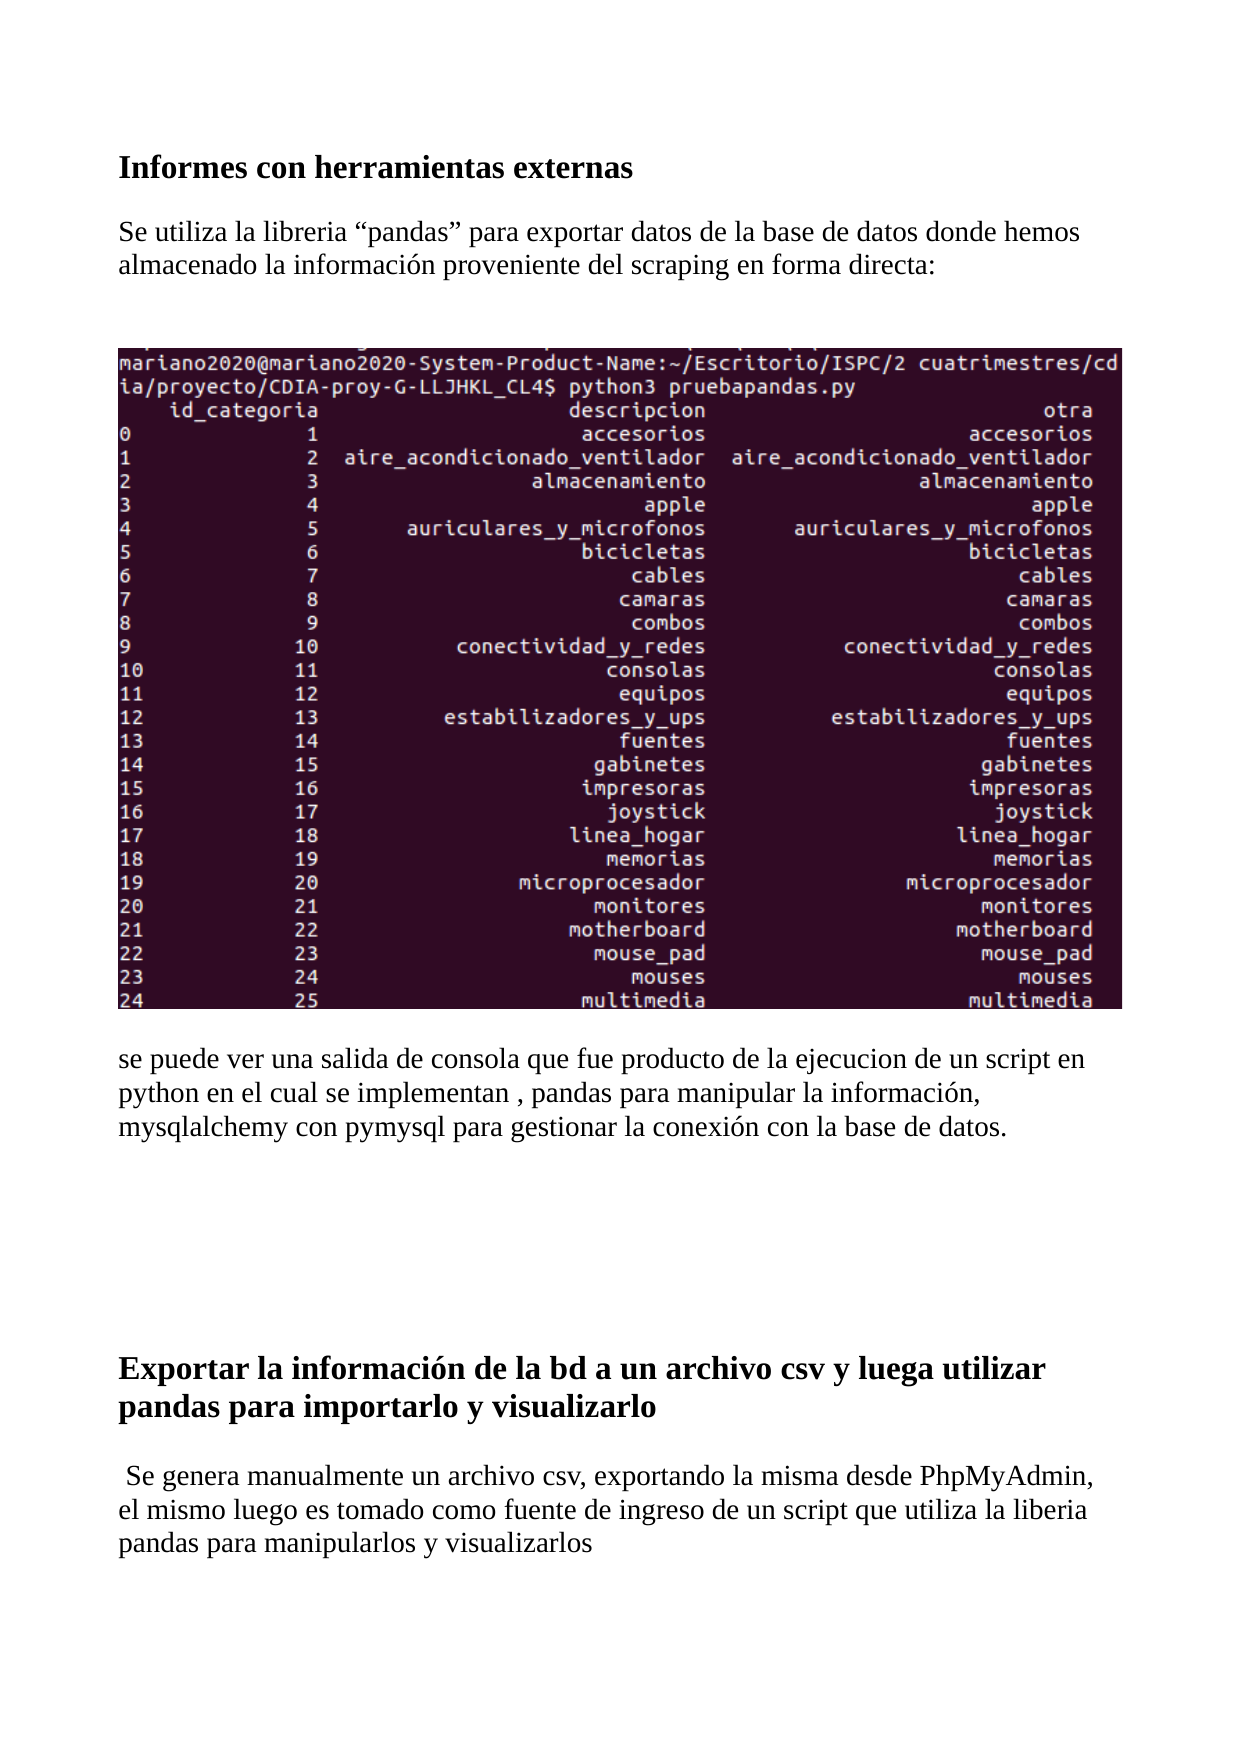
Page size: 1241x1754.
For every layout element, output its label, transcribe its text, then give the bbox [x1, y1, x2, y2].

text Exportar la información de la bd a un archivo csv y luega utilizar pandas para importarlo y visualizarlo [118, 1348, 1122, 1425]
text Se genera manualmente un archivo csv, exportando la misma desde PhpMyAdmin, el mismo luego es tomado como fuente de ingreso de un script que utiliza la liberia pandas para manipularlos y visualizarlos [118, 1458, 1122, 1559]
text se puede ver una salida de consola que fue producto de la ejecucion de un script en python en el cual se implementan , pandas para manipular la información, mysqlalchemy con pymysql para gestionar la conexión con la base de datos. [118, 1042, 1122, 1142]
picture [118, 348, 1123, 1009]
text Se utiliza la libreria “pandas” para exportar datos de la base de datos donde hemos almacenado la información proveniente del scraping en forma directa: [118, 214, 1122, 281]
text Informes con herramientas externas [118, 147, 1122, 185]
